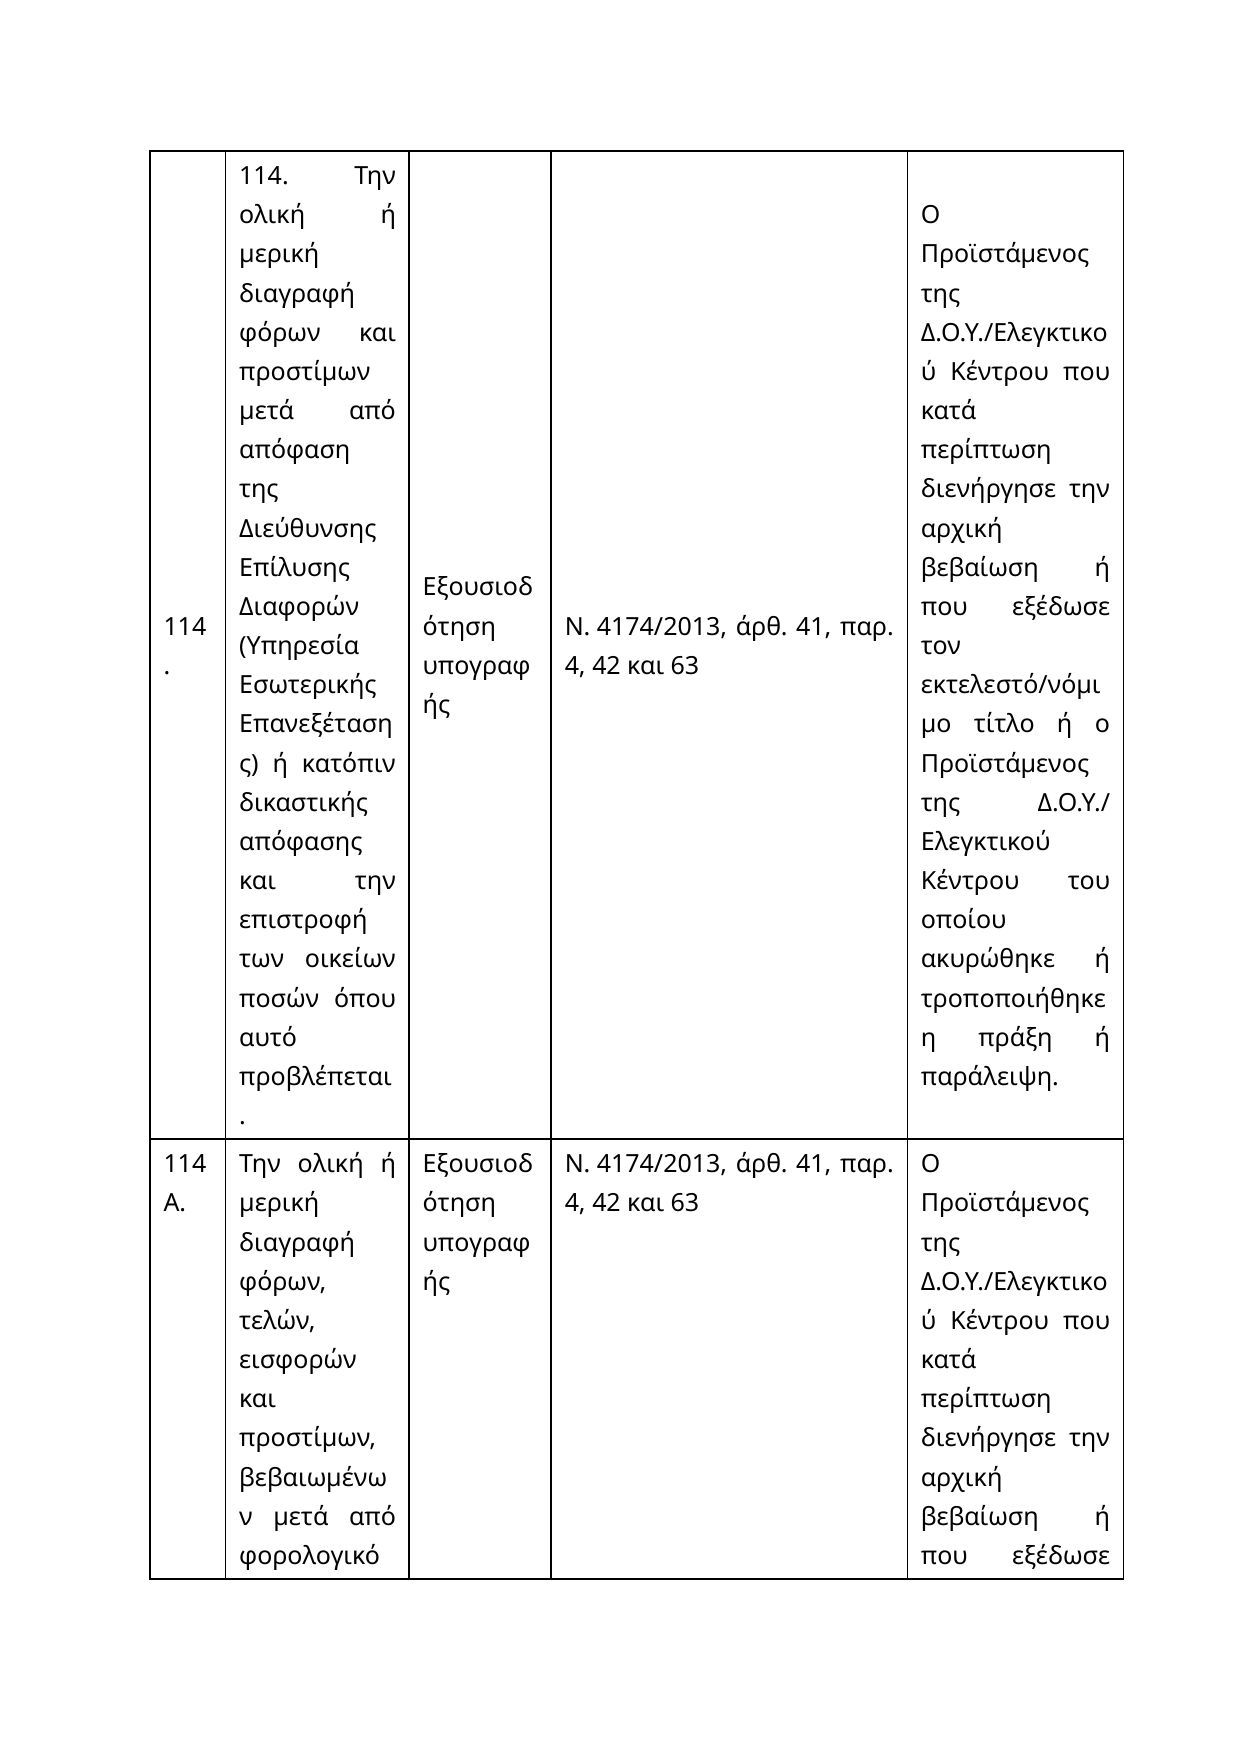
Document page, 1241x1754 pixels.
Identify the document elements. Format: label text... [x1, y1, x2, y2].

table_cell Εξουσιοδότηση υπογραφής [410, 1140, 550, 1578]
table_cell 114. [151, 152, 225, 1138]
table_cell Ν. 4174/2013, άρθ. 41, παρ. 4, 42 και 63 [552, 1140, 907, 1578]
table_cell Εξουσιοδότηση υπογραφής [410, 152, 550, 1138]
table_cell 114Α. [151, 1140, 225, 1578]
table_cell Την ολική ή μερική διαγραφή φόρων, τελών, εισφορών και προστίμων, βεβαιωμένων μετά από φορολογικό [226, 1140, 408, 1578]
table_cell Ο Προϊστάμενος της Δ.Ο.Υ./Ελεγκτικού Κέντρου που κατά περίπτωση διενήργησε την αρχική βεβαίωση ή που εξέδωσε τον εκτελεστό/νόμιμο τίτλο ή ο Προϊστάμενος της Δ.Ο.Υ./ Ελεγκτικού Κέντρου του οποίου ακυρώθηκε ή τροποποιήθηκε η πράξη ή παράλειψη. [908, 152, 1123, 1138]
table_cell 114. Την ολική ή μερική διαγραφή φόρων και προστίμων μετά από απόφαση της Διεύθυνσης Επίλυσης Διαφορών (Υπηρεσία Εσωτερικής Επανεξέτασης) ή κατόπιν δικαστικής απόφασης και την επιστροφή των οικείων ποσών όπου αυτό προβλέπεται. [226, 152, 408, 1138]
table_cell Ο Προϊστάμενος της Δ.Ο.Υ./Ελεγκτικού Κέντρου που κατά περίπτωση διενήργησε την αρχική βεβαίωση ή που εξέδωσε [908, 1140, 1123, 1578]
table_cell Ν. 4174/2013, άρθ. 41, παρ. 4, 42 και 63 [552, 152, 907, 1138]
